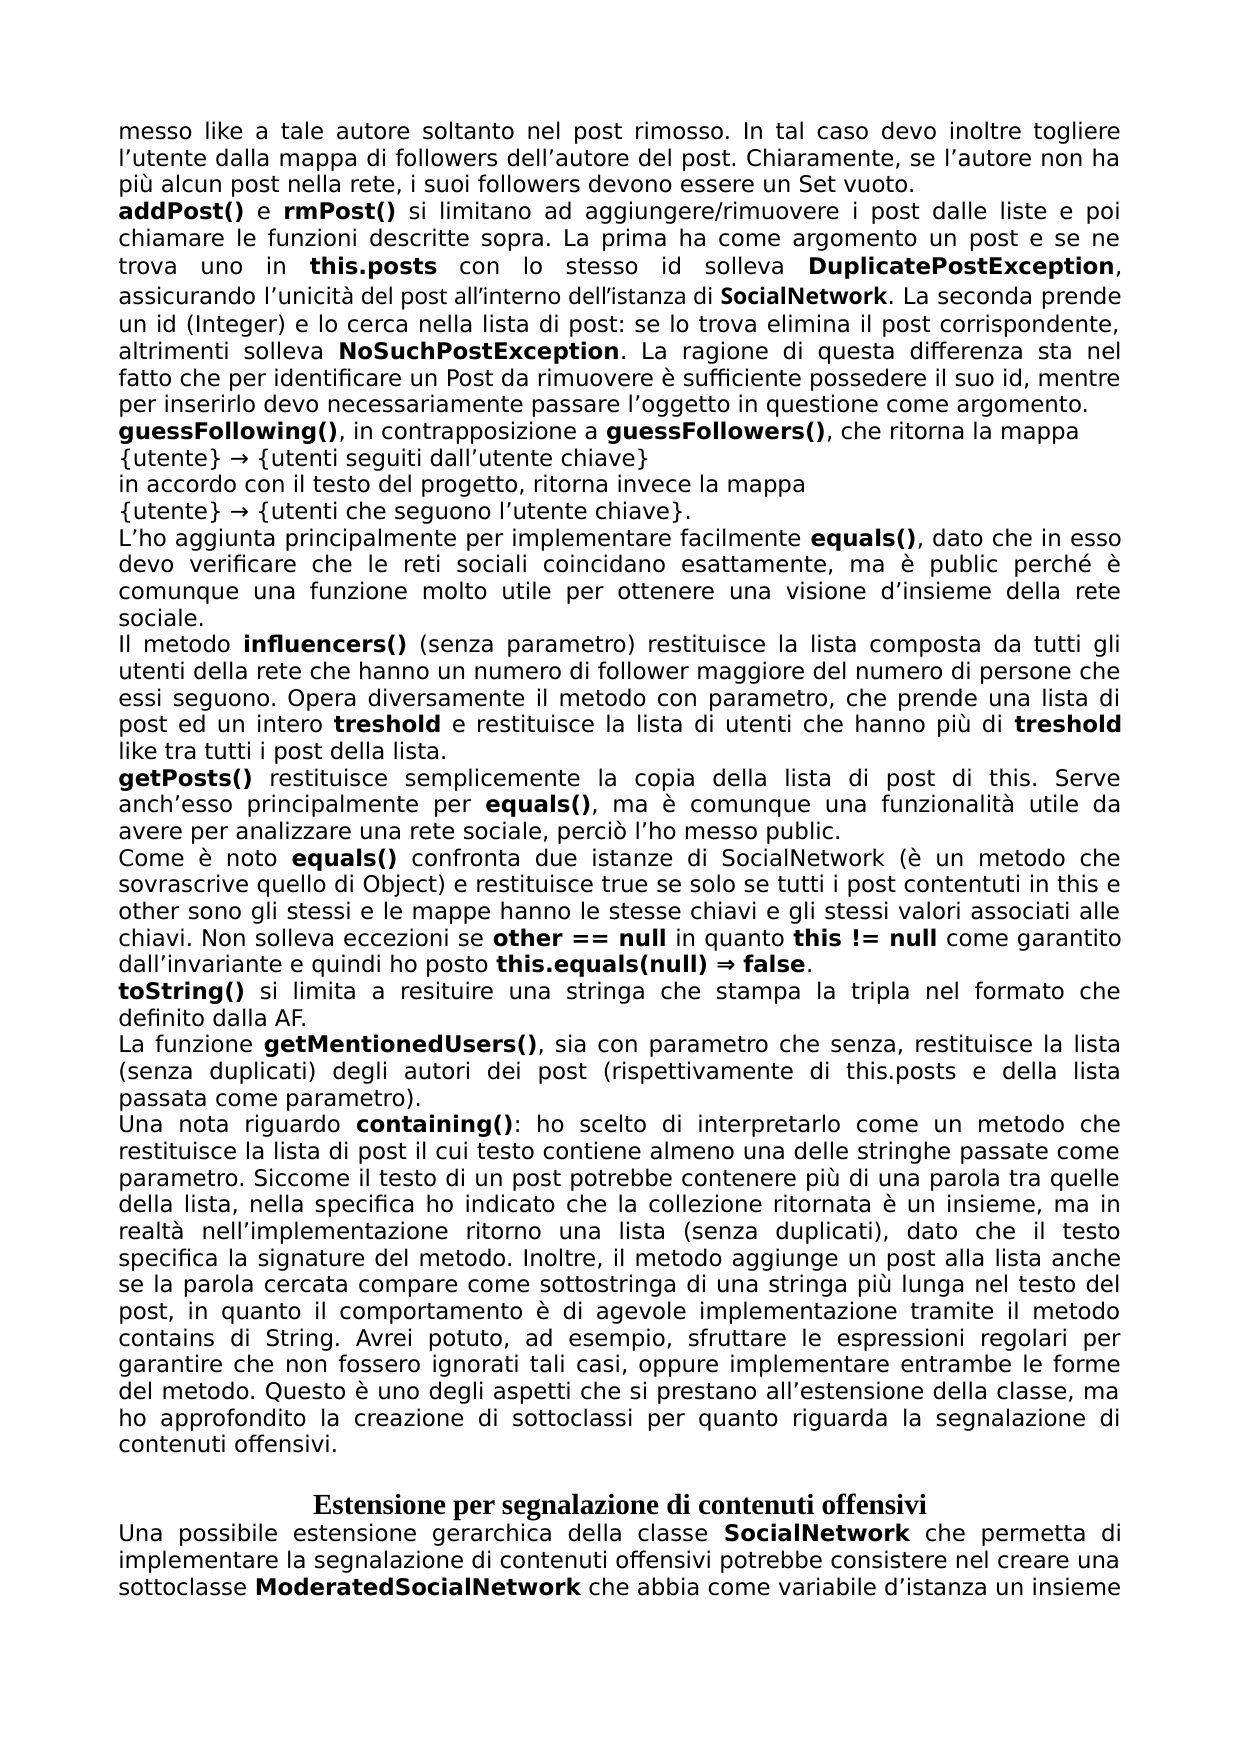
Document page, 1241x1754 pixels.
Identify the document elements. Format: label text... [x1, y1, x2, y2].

text addPost() e rmPost() si limitano ad aggiungere/rimuovere i post dalle liste e poi chiamare le funzioni descritte sopra. La prima ha come argomento un post e se ne trova uno in this.posts con lo stesso id solleva DuplicatePostException, assicurando l’unicità del post all’interno dell’istanza di SocialNetwork. La seconda prende un id (Integer) e lo cerca nella lista di post: se lo trova elimina il post corrispondente, altrimenti solleva NoSuchPostException. La ragione di questa differenza sta nel fatto che per identificare un Post da rimuovere è sufficiente possedere il suo id, mentre per inserirlo devo necessariamente passare l’oggetto in questione come argomento. [118, 198, 1122, 418]
text La funzione getMentionedUsers(), sia con parametro che senza, restituisce la lista (senza duplicati) degli autori dei post (rispettivamente di this.posts e della lista passata come parametro). [118, 1031, 1122, 1111]
text L’ho aggiunta principalmente per implementare facilmente equals(), dato che in esso devo verificare che le reti sociali coincidano esattamente, ma è public perché è comunque una funzione molto utile per ottenere una visione d’insieme della rete sociale. [118, 525, 1122, 631]
text Estensione per segnalazione di contenuti offensivi [118, 1487, 1122, 1520]
text toString() si limita a resituire una stringa che stampa la tripla nel formato che definito dalla AF. [118, 978, 1122, 1031]
text Una nota riguardo containing(): ho scelto di interpretarlo come un metodo che restituisce la lista di post il cui testo contiene almeno una delle stringhe passate come parametro. Siccome il testo di un post potrebbe contenere più di una parola tra quelle della lista, nella specifica ho indicato che la collezione ritornata è un insieme, ma in realtà nell’implementazione ritorno una lista (senza duplicati), dato che il testo specifica la signature del metodo. Inoltre, il metodo aggiunge un post alla lista anche se la parola cercata compare come sottostringa di una stringa più lunga nel testo del post, in quanto il comportamento è di agevole implementazione tramite il metodo contains di String. Avrei potuto, ad esempio, sfruttare le espressioni regolari per garantire che non fossero ignorati tali casi, oppure implementare entrambe le forme del metodo. Questo è uno degli aspetti che si prestano all’estensione della classe, ma ho approfondito la creazione di sottoclassi per quanto riguarda la segnalazione di contenuti offensivi. [118, 1111, 1122, 1458]
text Come è noto equals() confronta due istanze di SocialNetwork (è un metodo che sovrascrive quello di Object) e restituisce true se solo se tutti i post contentuti in this e other sono gli stessi e le mappe hanno le stesse chiavi e gli stessi valori associati alle chiavi. Non solleva eccezioni se other == null in quanto this != null come garantito dall’invariante e quindi ho posto this.equals(null) ⇒ false. [118, 845, 1122, 978]
text in accordo con il testo del progetto, ritorna invece la mappa [118, 471, 1122, 498]
text {utente} → {utenti seguiti dall’utente chiave} [118, 445, 1122, 471]
text Una possibile estensione gerarchica della classe SocialNetwork che permetta di implementare la segnalazione di contenuti offensivi potrebbe consistere nel creare una sottoclasse ModeratedSocialNetwork che abbia come variabile d’istanza un insieme [118, 1520, 1122, 1600]
text {utente} → {utenti che seguono l’utente chiave}. [118, 498, 1122, 525]
text guessFollowing(), in contrapposizione a guessFollowers(), che ritorna la mappa [118, 418, 1122, 445]
text messo like a tale autore soltanto nel post rimosso. In tal caso devo inoltre togliere l’utente dalla mappa di followers dell’autore del post. Chiaramente, se l’autore non ha più alcun post nella rete, i suoi followers devono essere un Set vuoto. [118, 118, 1122, 198]
text Il metodo influencers() (senza parametro) restituisce la lista composta da tutti gli utenti della rete che hanno un numero di follower maggiore del numero di persone che essi seguono. Opera diversamente il metodo con parametro, che prende una lista di post ed un intero treshold e restituisce la lista di utenti che hanno più di treshold like tra tutti i post della lista. [118, 631, 1122, 765]
text getPosts() restituisce semplicemente la copia della lista di post di this. Serve anch’esso principalmente per equals(), ma è comunque una funzionalità utile da avere per analizzare una rete sociale, perciò l’ho messo public. [118, 765, 1122, 845]
